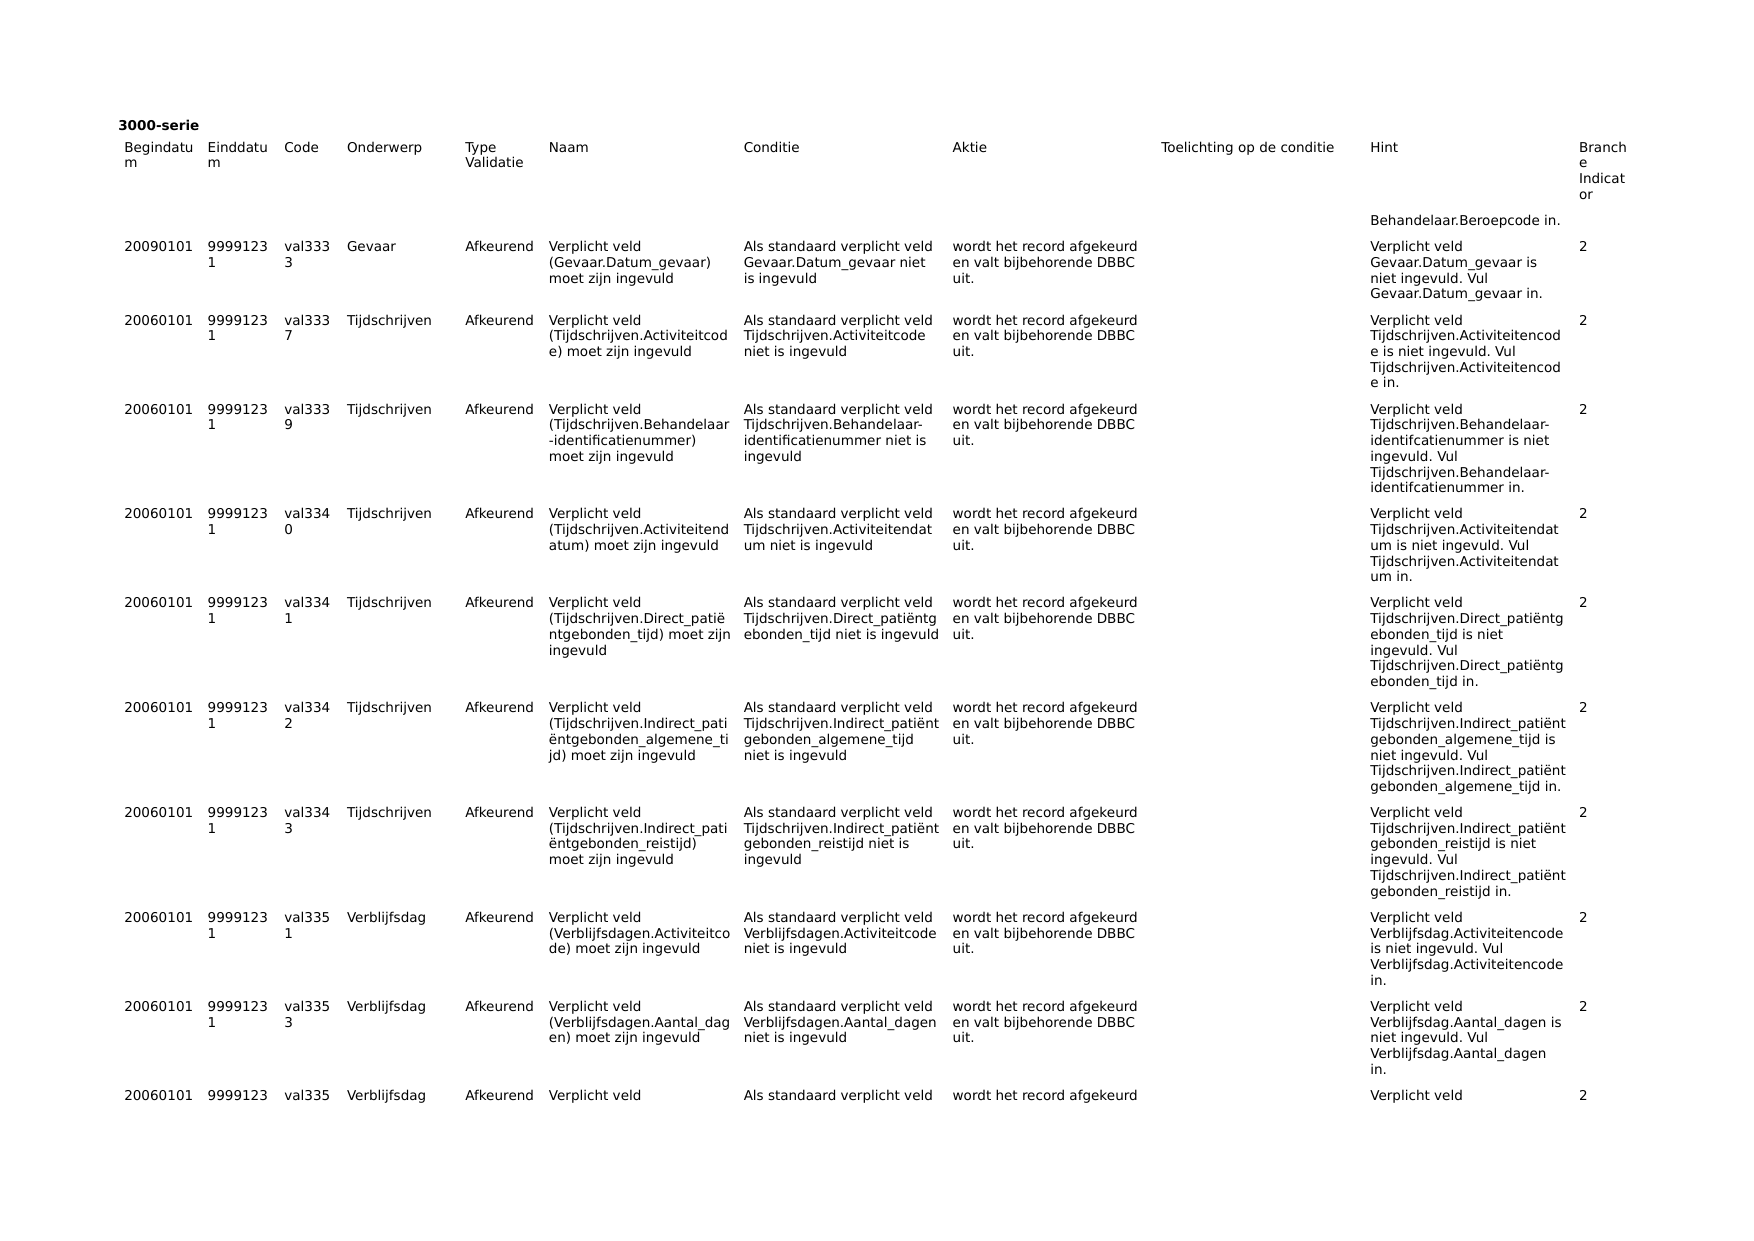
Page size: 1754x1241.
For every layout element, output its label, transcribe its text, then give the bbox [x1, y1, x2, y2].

table_cell 2 [1574, 591, 1635, 694]
table_cell 20060101 [119, 591, 201, 694]
table_cell Verplicht veld Tijdschrijven.Activiteitendatum is niet ingevuld. Vul Tijdschrijven.Activiteitendatum in. [1365, 502, 1573, 589]
table_cell Verplicht veld Verblijfsdag.Aantal_dagen is niet ingevuld. Vul Verblijfsdag.Aantal_dagen in. [1365, 994, 1573, 1082]
table_cell [460, 208, 542, 233]
table_cell 99991231 [202, 502, 278, 589]
table_cell Verplicht veld Tijdschrijven.Direct_patiëntgebonden_tijd is niet ingevuld. Vul Tijdschrijven.Direct_patiëntgebonden_tijd in. [1365, 591, 1573, 694]
table_cell Conditie [738, 135, 946, 207]
table_cell Verplicht veld [1365, 1083, 1573, 1108]
table_cell 99991231 [202, 234, 278, 307]
table_cell 2 [1574, 502, 1635, 589]
table_cell [1156, 695, 1364, 799]
table_cell [1156, 994, 1364, 1082]
table_header 3000-serie [118, 118, 1636, 134]
table_cell Verplicht veld Tijdschrijven.Behandelaar-identifcatienummer is niet ingevuld. Vul Tijdschrijven.Behandelaar-identifcatienummer in. [1365, 397, 1573, 501]
table_cell Afkeurend [460, 800, 542, 904]
table_cell Afkeurend [460, 1083, 542, 1108]
table_cell 2 [1574, 800, 1635, 904]
table_cell Verplicht veld (Tijdschrijven.Indirect_patiëntgebonden_algemene_tijd) moet zijn ingevuld [543, 695, 737, 799]
table_cell Als standaard verplicht veld Tijdschrijven.Indirect_patiëntgebonden_reistijd niet is ingevuld [738, 800, 946, 904]
table_cell Verplicht veld Tijdschrijven.Indirect_patiëntgebonden_algemene_tijd is niet ingevuld. Vul Tijdschrijven.Indirect_patiëntgebonden_algemene_tijd in. [1365, 695, 1573, 799]
table_cell Tijdschrijven [341, 397, 459, 501]
table_cell Toelichting op de conditie [1156, 135, 1364, 207]
table_cell [947, 208, 1155, 233]
table_cell 20060101 [119, 695, 201, 799]
table_cell [1574, 208, 1635, 233]
table_cell Tijdschrijven [341, 591, 459, 694]
table_cell 20060101 [119, 905, 201, 993]
table_cell 2 [1574, 994, 1635, 1082]
table_cell wordt het record afgekeurd [947, 1083, 1155, 1108]
table_cell Verplicht veld (Tijdschrijven.Direct_patiëntgebonden_tijd) moet zijn ingevuld [543, 591, 737, 694]
table_cell wordt het record afgekeurd en valt bijbehorende DBBC uit. [947, 800, 1155, 904]
table_cell val3333 [279, 234, 340, 307]
table_cell Verplicht veld Tijdschrijven.Indirect_patiëntgebonden_reistijd is niet ingevuld. Vul Tijdschrijven.Indirect_patiëntgebonden_reistijd in. [1365, 800, 1573, 904]
table_cell Einddatum [202, 135, 278, 207]
table_cell Verblijfsdag [341, 994, 459, 1082]
table_cell 99991231 [202, 308, 278, 396]
table_cell Verplicht veld (Tijdschrijven.Activiteitendatum) moet zijn ingevuld [543, 502, 737, 589]
table_cell [1156, 1083, 1364, 1108]
table_cell val3340 [279, 502, 340, 589]
table_cell 20060101 [119, 800, 201, 904]
table_cell 20060101 [119, 502, 201, 589]
table_cell Verblijfsdag [341, 905, 459, 993]
table_cell 99991231 [202, 591, 278, 694]
table_cell val3337 [279, 308, 340, 396]
table_cell wordt het record afgekeurd en valt bijbehorende DBBC uit. [947, 591, 1155, 694]
table_cell Begindatum [119, 135, 201, 207]
table_cell Verplicht veld (Gevaar.Datum_gevaar) moet zijn ingevuld [543, 234, 737, 307]
table_cell Afkeurend [460, 234, 542, 307]
table_cell Afkeurend [460, 397, 542, 501]
table_cell 20060101 [119, 1083, 201, 1108]
table_cell Als standaard verplicht veld Tijdschrijven.Activiteitendatum niet is ingevuld [738, 502, 946, 589]
table_cell Tijdschrijven [341, 308, 459, 396]
table_cell wordt het record afgekeurd en valt bijbehorende DBBC uit. [947, 397, 1155, 501]
table_cell Code [279, 135, 340, 207]
table_cell val3343 [279, 800, 340, 904]
table_cell Als standaard verplicht veld Tijdschrijven.Indirect_patiëntgebonden_algemene_tijd niet is ingevuld [738, 695, 946, 799]
table_cell Als standaard verplicht veld Tijdschrijven.Behandelaar-identificatienummer niet is ingevuld [738, 397, 946, 501]
table_cell wordt het record afgekeurd en valt bijbehorende DBBC uit. [947, 502, 1155, 589]
table_cell 9999123 [202, 1083, 278, 1108]
table_cell [543, 208, 737, 233]
table_cell Afkeurend [460, 695, 542, 799]
table_cell 20060101 [119, 994, 201, 1082]
table_cell val3351 [279, 905, 340, 993]
table_cell 2 [1574, 905, 1635, 993]
table_cell Type Validatie [460, 135, 542, 207]
table_cell Gevaar [341, 234, 459, 307]
table_cell Als standaard verplicht veld Verblijfsdagen.Activiteitcode niet is ingevuld [738, 905, 946, 993]
table_cell 20060101 [119, 308, 201, 396]
table_cell Tijdschrijven [341, 502, 459, 589]
table_cell Hint [1365, 135, 1573, 207]
table_cell Verplicht veld Verblijfsdag.Activiteitencode is niet ingevuld. Vul Verblijfsdag.Activiteitencode in. [1365, 905, 1573, 993]
table_cell [1156, 208, 1364, 233]
table_cell Onderwerp [341, 135, 459, 207]
table_cell 2 [1574, 1083, 1635, 1108]
table_cell Afkeurend [460, 994, 542, 1082]
table_cell val335 [279, 1083, 340, 1108]
table_cell Verplicht veld (Tijdschrijven.Activiteitcode) moet zijn ingevuld [543, 308, 737, 396]
table_cell Als standaard verplicht veld [738, 1083, 946, 1108]
table_cell wordt het record afgekeurd en valt bijbehorende DBBC uit. [947, 234, 1155, 307]
table_cell Verplicht veld Tijdschrijven.Activiteitencode is niet ingevuld. Vul Tijdschrijven.Activiteitencode in. [1365, 308, 1573, 396]
table_cell wordt het record afgekeurd en valt bijbehorende DBBC uit. [947, 695, 1155, 799]
table_cell Tijdschrijven [341, 695, 459, 799]
table_cell Als standaard verplicht veld Verblijfsdagen.Aantal_dagen niet is ingevuld [738, 994, 946, 1082]
table_cell Verplicht veld (Verblijfsdagen.Aantal_dagen) moet zijn ingevuld [543, 994, 737, 1082]
table_cell Tijdschrijven [341, 800, 459, 904]
table_cell Verplicht veld (Verblijfsdagen.Activiteitcode) moet zijn ingevuld [543, 905, 737, 993]
table_cell 99991231 [202, 905, 278, 993]
table_cell Verplicht veld (Tijdschrijven.Behandelaar-identificatienummer) moet zijn ingevuld [543, 397, 737, 501]
table_cell wordt het record afgekeurd en valt bijbehorende DBBC uit. [947, 994, 1155, 1082]
table_cell 99991231 [202, 695, 278, 799]
table_cell wordt het record afgekeurd en valt bijbehorende DBBC uit. [947, 308, 1155, 396]
table_cell Verblijfsdag [341, 1083, 459, 1108]
table_cell [1156, 800, 1364, 904]
table_cell val3341 [279, 591, 340, 694]
table_cell wordt het record afgekeurd en valt bijbehorende DBBC uit. [947, 905, 1155, 993]
table_cell Afkeurend [460, 591, 542, 694]
table_cell [738, 208, 946, 233]
table_cell 99991231 [202, 397, 278, 501]
table_cell [341, 208, 459, 233]
table_cell [1156, 308, 1364, 396]
table_cell 99991231 [202, 994, 278, 1082]
table_cell [1156, 234, 1364, 307]
table_cell val3353 [279, 994, 340, 1082]
table_cell 20090101 [119, 234, 201, 307]
table_cell Als standaard verplicht veld Gevaar.Datum_gevaar niet is ingevuld [738, 234, 946, 307]
table_cell 2 [1574, 308, 1635, 396]
table_cell [279, 208, 340, 233]
table_cell [1156, 905, 1364, 993]
table_cell 99991231 [202, 800, 278, 904]
table_cell Verplicht veld Gevaar.Datum_gevaar is niet ingevuld. Vul Gevaar.Datum_gevaar in. [1365, 234, 1573, 307]
table_cell 2 [1574, 397, 1635, 501]
table_cell Branche Indicator [1574, 135, 1635, 207]
table_cell [1156, 397, 1364, 501]
table_cell val3339 [279, 397, 340, 501]
table_cell Aktie [947, 135, 1155, 207]
table_cell Verplicht veld [543, 1083, 737, 1108]
table_cell Als standaard verplicht veld Tijdschrijven.Activiteitcode niet is ingevuld [738, 308, 946, 396]
table_cell [1156, 591, 1364, 694]
table_cell 2 [1574, 695, 1635, 799]
table_cell Naam [543, 135, 737, 207]
table_cell 2 [1574, 234, 1635, 307]
table_cell Afkeurend [460, 308, 542, 396]
table_cell [202, 208, 278, 233]
table_cell Verplicht veld (Tijdschrijven.Indirect_patiëntgebonden_reistijd) moet zijn ingevuld [543, 800, 737, 904]
table_cell [119, 208, 201, 233]
table_cell [1156, 502, 1364, 589]
table_cell Als standaard verplicht veld Tijdschrijven.Direct_patiëntgebonden_tijd niet is ingevuld [738, 591, 946, 694]
table_cell Afkeurend [460, 502, 542, 589]
table_cell Behandelaar.Beroepcode in. [1365, 208, 1573, 233]
table_cell 20060101 [119, 397, 201, 501]
table_cell Afkeurend [460, 905, 542, 993]
table_cell val3342 [279, 695, 340, 799]
